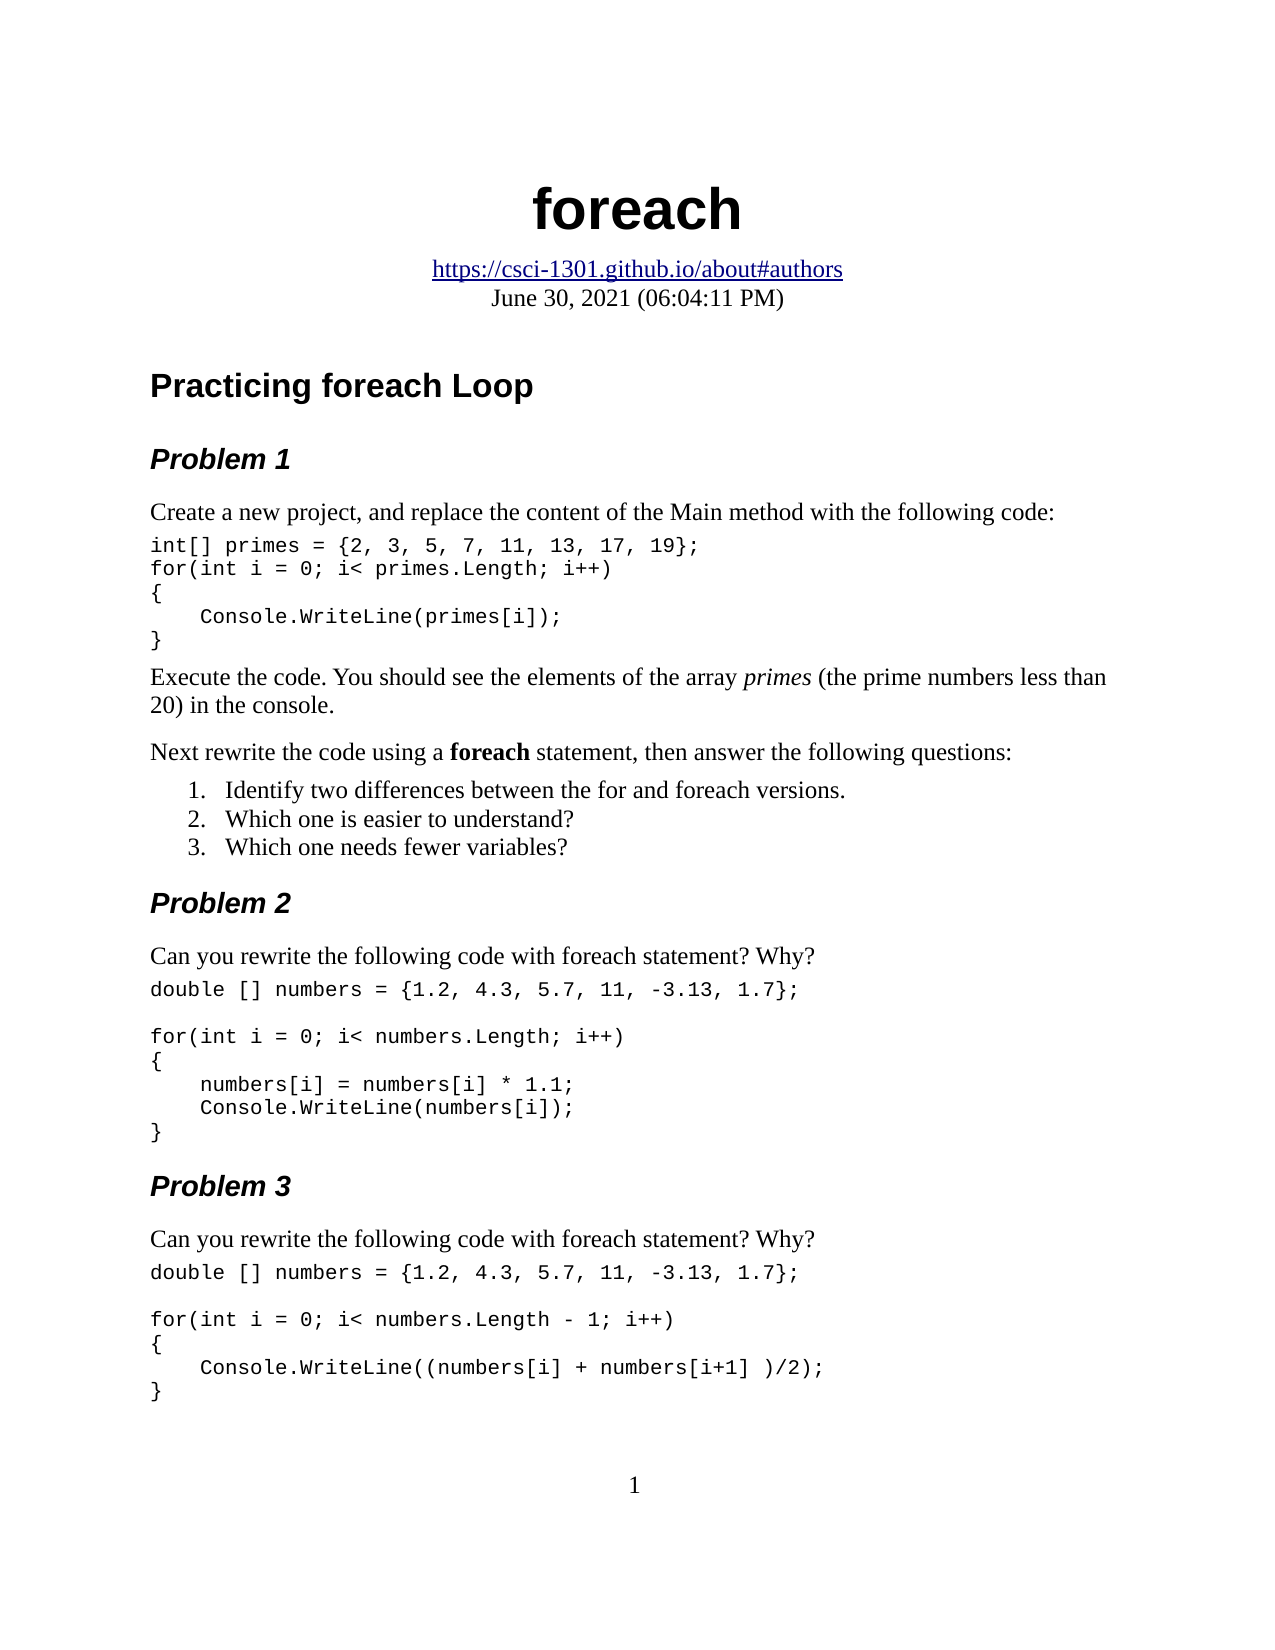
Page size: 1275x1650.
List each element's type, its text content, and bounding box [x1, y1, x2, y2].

list Which one needs fewer variables? [187, 832, 1125, 861]
text for(int i = 0; i< numbers.Length - 1; i++) [150, 1309, 1125, 1333]
list Which one is easier to understand? [187, 804, 1125, 832]
subtitle Problem 2 [150, 886, 1125, 920]
text June 30, 2021 (06:04:11 PM) [150, 283, 1125, 312]
text Create a new project, and replace the content of the Main method with the following code: [150, 497, 1125, 526]
text int[] primes = {2, 3, 5, 7, 11, 13, 17, 19}; [150, 535, 1125, 558]
text Console.WriteLine(numbers[i]); [150, 1097, 1125, 1121]
text Console.WriteLine((numbers[i] + numbers[i+1] )/2); [150, 1357, 1125, 1380]
text } [150, 629, 1125, 653]
text { [150, 1050, 1125, 1073]
subtitle Practicing foreach Loop [150, 366, 1125, 404]
text for(int i = 0; i< numbers.Length; i++) [150, 1026, 1125, 1050]
list Identify two differences between the for and foreach versions. [187, 775, 1125, 804]
text Can you rewrite the following code with foreach statement? Why? [150, 941, 1125, 970]
text Console.WriteLine(primes[i]); [150, 606, 1125, 629]
text Next rewrite the code using a foreach statement, then answer the following questions: [150, 737, 1125, 766]
text numbers[i] = numbers[i] * 1.1; [150, 1073, 1125, 1097]
text { [150, 1333, 1125, 1357]
text Execute the code. You should see the elements of the array primes (the prime numbers less than 20) in the console. [150, 662, 1125, 719]
subtitle Problem 3 [150, 1169, 1125, 1203]
title foreach [150, 175, 1125, 242]
subtitle Problem 1 [150, 442, 1125, 476]
text double [] numbers = {1.2, 4.3, 5.7, 11, -3.13, 1.7}; [150, 1262, 1125, 1286]
text } [150, 1380, 1125, 1404]
text double [] numbers = {1.2, 4.3, 5.7, 11, -3.13, 1.7}; [150, 979, 1125, 1003]
text Can you rewrite the following code with foreach statement? Why? [150, 1224, 1125, 1253]
text for(int i = 0; i< primes.Length; i++) [150, 558, 1125, 582]
text https://csci-1301.github.io/about#authors [150, 254, 1125, 283]
text { [150, 582, 1125, 606]
text } [150, 1121, 1125, 1144]
